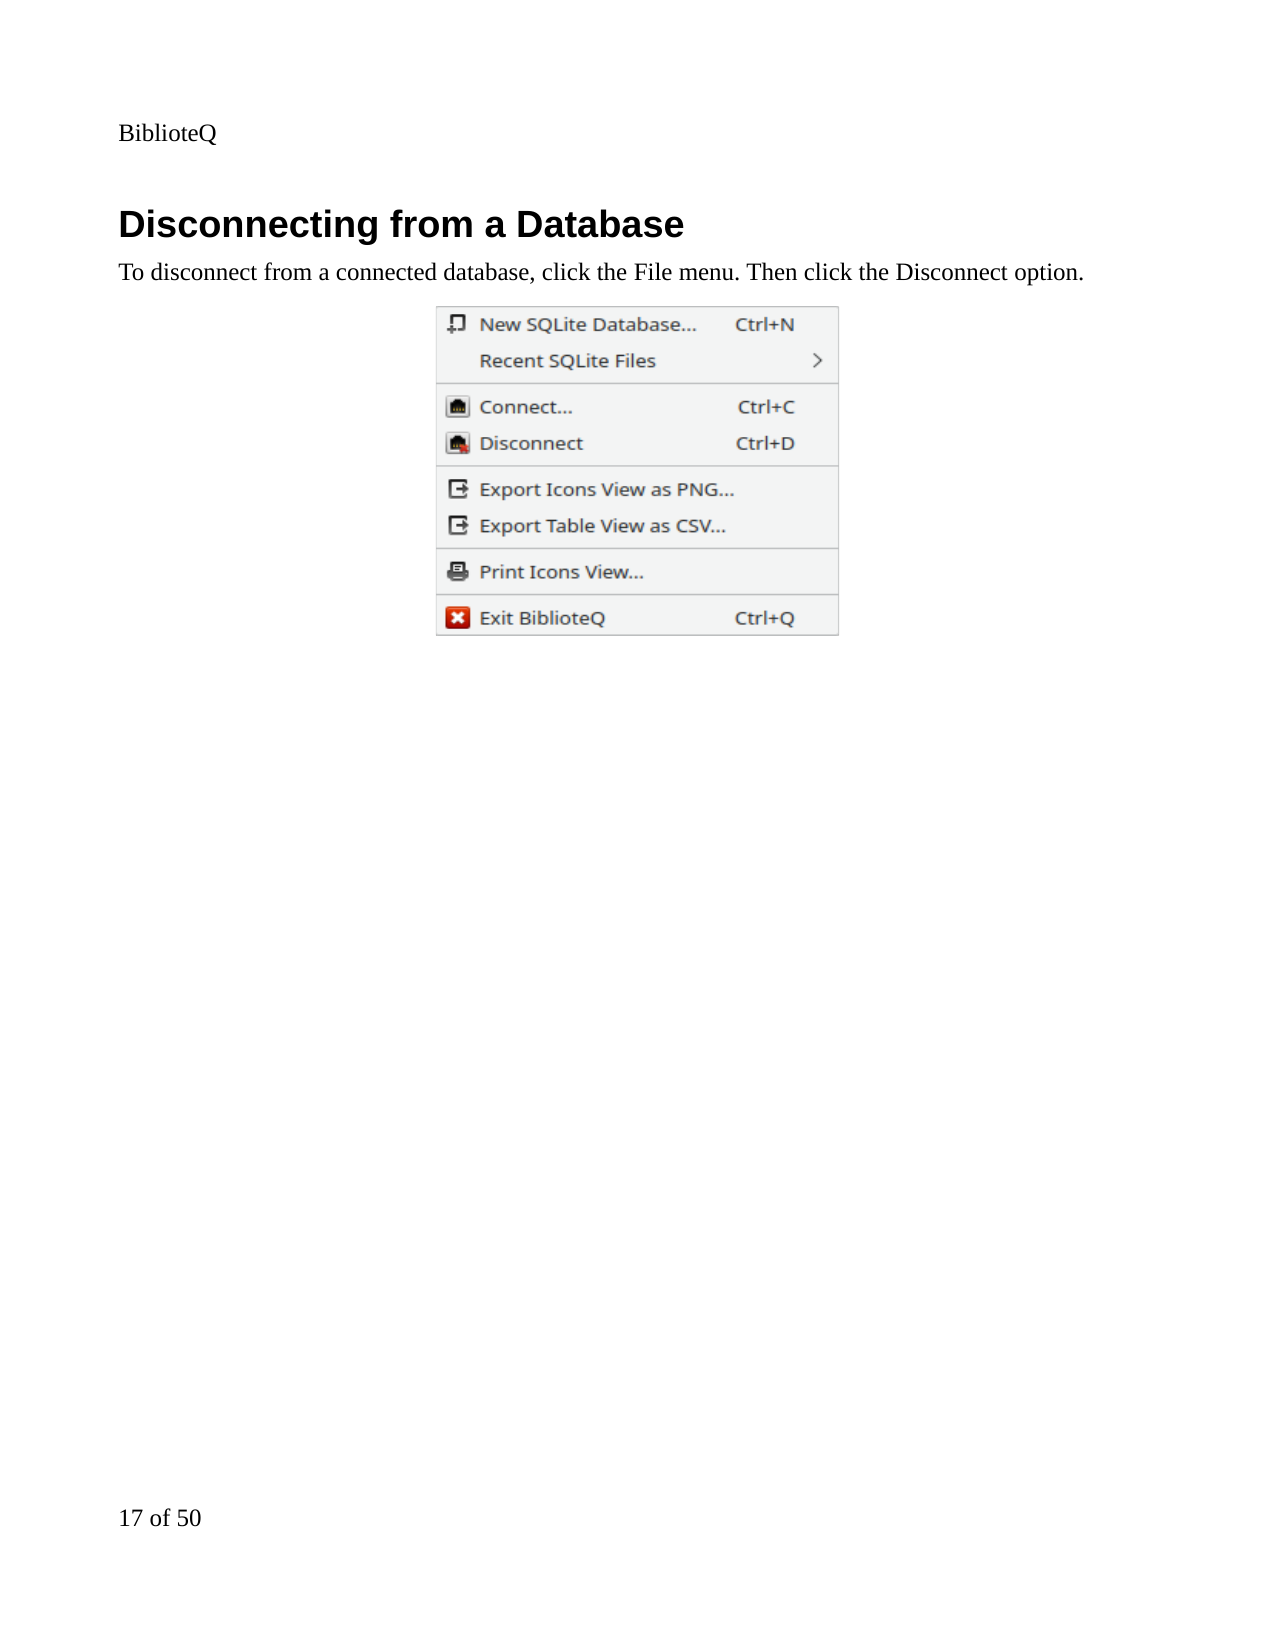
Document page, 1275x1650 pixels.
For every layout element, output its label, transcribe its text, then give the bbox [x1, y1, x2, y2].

picture [435, 306, 840, 636]
text To disconnect from a connected database, click the File menu. Then click the Disconnect option. [118, 257, 1157, 286]
subtitle Disconnecting from a Database [118, 201, 1157, 245]
